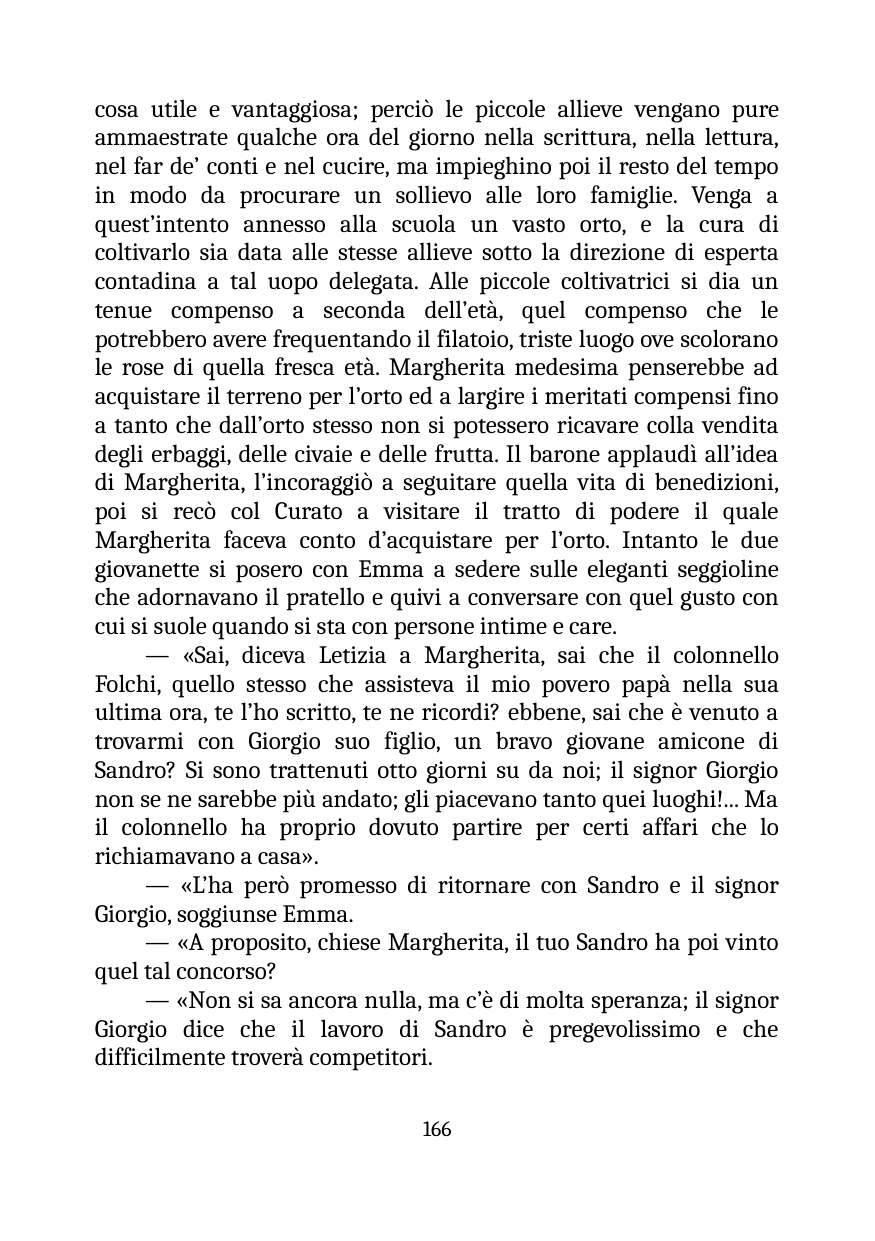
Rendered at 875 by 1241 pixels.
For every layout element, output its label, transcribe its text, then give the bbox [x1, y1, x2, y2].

text cosa utile e vantaggiosa; perciò le piccole allieve vengano pure ammaestrate qualche ora del giorno nella scrittura, nella lettura, nel far de’ conti e nel cucire, ma impieghino poi il resto del tempo in modo da procurare un sollievo alle loro famiglie. Venga a quest’intento annesso alla scuola un vasto orto, e la cura di coltivarlo sia data alle stesse allieve sotto la direzione di esperta contadina a tal uopo delegata. Alle piccole coltivatrici si dia un tenue compenso a seconda dell’età, quel compenso che le potrebbero avere frequentando il filatoio, triste luogo ove scolorano le rose di quella fresca età. Margherita medesima penserebbe ad acquistare il terreno per l’orto ed a largire i meritati compensi fino a tanto che dall’orto stesso non si potessero ricavare colla vendita degli erbaggi, delle civaie e delle frutta. Il barone applaudì all’idea di Margherita, l’incoraggiò a seguitare quella vita di benedizioni, poi si recò col Curato a visitare il tratto di podere il quale Margherita faceva conto d’acquistare per l’orto. Intanto le due giovanette si posero con Emma a sedere sulle eleganti seggioline che adornavano il pratello e quivi a conversare con quel gusto con cui si suole quando si sta con persone intime e care. [94, 94, 779, 641]
text — «Non si sa ancora nulla, ma c’è di molta speranza; il signor Giorgio dice che il lavoro di Sandro è pregevolissimo e che difficilmente troverà competitori. [94, 986, 779, 1072]
text — «Sai, diceva Letizia a Margherita, sai che il colonnello Folchi, quello stesso che assisteva il mio povero papà nella sua ultima ora, te l’ho scritto, te ne ricordi? ebbene, sai che è venuto a trovarmi con Giorgio suo figlio, un bravo giovane amicone di Sandro? Si sono trattenuti otto giorni su da noi; il signor Giorgio non se ne sarebbe più andato; gli piacevano tanto quei luoghi!... Ma il colonnello ha proprio dovuto partire per certi affari che lo richiamavano a casa». [94, 641, 779, 871]
text — «A proposito, chiese Margherita, il tuo Sandro ha poi vinto quel tal concorso? [94, 928, 779, 986]
text — «L’ha però promesso di ritornare con Sandro e il signor Giorgio, soggiunse Emma. [94, 871, 779, 928]
